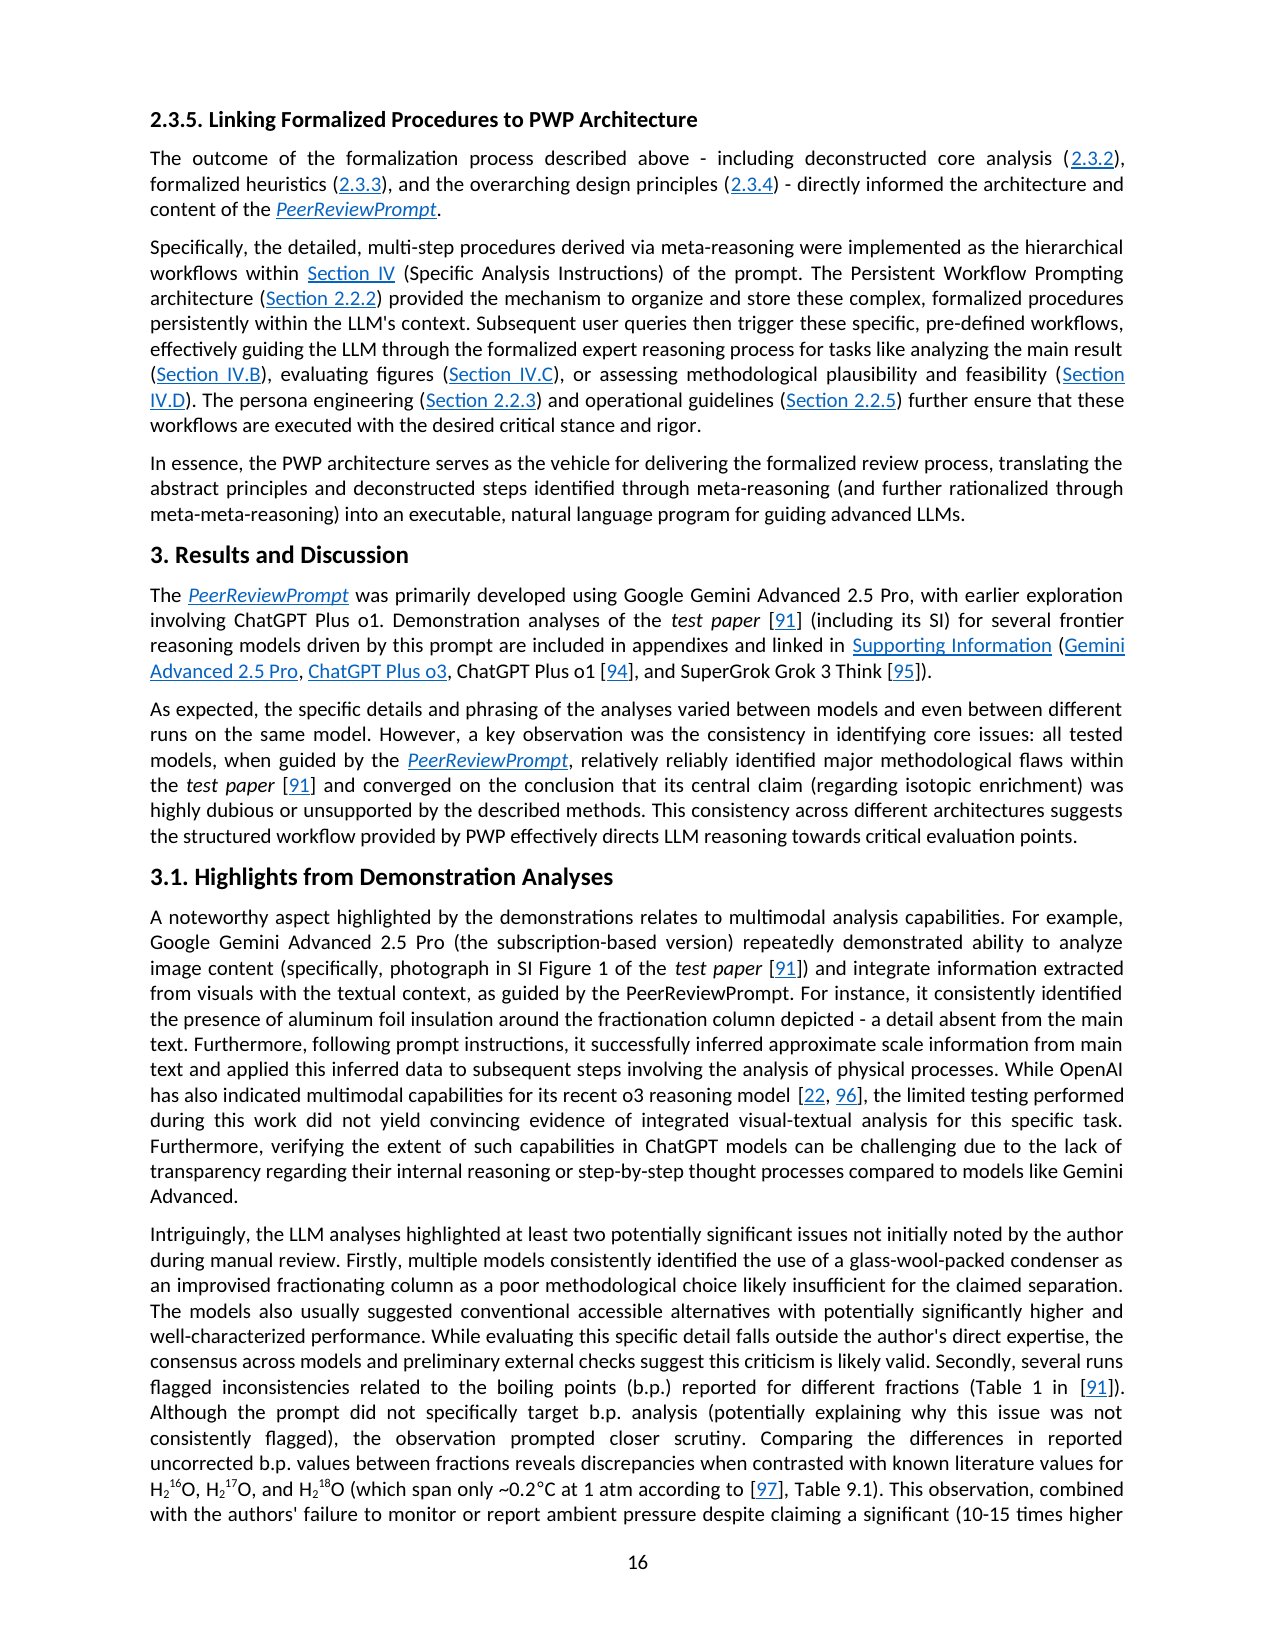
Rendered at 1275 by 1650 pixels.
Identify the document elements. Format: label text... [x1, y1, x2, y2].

subtitle Linking Formalized Procedures to PWP Architecture [150, 105, 1125, 133]
text Specifically, the detailed, multi-step procedures derived via meta-reasoning were implemented as the hierarchical workflows within Section IV (Specific Analysis Instructions) of the prompt. The Persistent Workflow Prompting architecture (Section 2.2.2) provided the mechanism to organize and store these complex, formalized procedures persistently within the LLM's context. Subsequent user queries then trigger these specific, pre-defined workflows, effectively guiding the LLM through the formalized expert reasoning process for tasks like analyzing the main result (Section IV.B), evaluating figures (Section IV.C), or assessing methodological plausibility and feasibility (Section IV.D). The persona engineering (Section 2.2.3) and operational guidelines (Section 2.2.5) further ensure that these workflows are executed with the desired critical stance and rigor. [150, 234, 1125, 438]
subtitle Highlights from Demonstration Analyses [150, 861, 1125, 892]
text A noteworthy aspect highlighted by the demonstrations relates to multimodal analysis capabilities. For example, Google Gemini Advanced 2.5 Pro (the subscription-based version) repeatedly demonstrated ability to analyze image content (specifically, photograph in SI Figure 1 of the test paper [91]) and integrate information extracted from visuals with the textual context, as guided by the PeerReviewPrompt. For instance, it consistently identified the presence of aluminum foil insulation around the fractionation column depicted - a detail absent from the main text. Furthermore, following prompt instructions, it successfully inferred approximate scale information from main text and applied this inferred data to subsequent steps involving the analysis of physical processes. While OpenAI has also indicated multimodal capabilities for its recent o3 reasoning model [22, 96], the limited testing performed during this work did not yield convincing evidence of integrated visual-textual analysis for this specific task. Furthermore, verifying the extent of such capabilities in ChatGPT models can be challenging due to the lack of transparency regarding their internal reasoning or step-by-step thought processes compared to models like Gemini Advanced. [150, 904, 1125, 1209]
text In essence, the PWP architecture serves as the vehicle for delivering the formalized review process, translating the abstract principles and deconstructed steps identified through meta-reasoning (and further rationalized through meta-meta-reasoning) into an executable, natural language program for guiding advanced LLMs. [150, 450, 1125, 526]
text Intriguingly, the LLM analyses highlighted at least two potentially significant issues not initially noted by the author during manual review. Firstly, multiple models consistently identified the use of a glass-wool-packed condenser as an improvised fractionating column as a poor methodological choice likely insufficient for the claimed separation. The models also usually suggested conventional accessible alternatives with potentially significantly higher and well-characterized performance. While evaluating this specific detail falls outside the author's direct expertise, the consensus across models and preliminary external checks suggest this criticism is likely valid. Secondly, several runs flagged inconsistencies related to the boiling points (b.p.) reported for different fractions (Table 1 in [91]). Although the prompt did not specifically target b.p. analysis (potentially explaining why this issue was not consistently flagged), the observation prompted closer scrutiny. Comparing the differences in reported uncorrected b.p. values between fractions reveals discrepancies when contrasted with known literature values for H216O, H217O, and H218O (which span only ~0.2°C at 1 atm according to [97], Table 9.1). This observation, combined with the authors' failure to monitor or report ambient pressure despite claiming a significant (10-15 times higher [150, 1222, 1125, 1527]
text The outcome of the formalization process described above - including deconstructed core analysis (2.3.2), formalized heuristics (2.3.3), and the overarching design principles (2.3.4) - directly informed the architecture and content of the PeerReviewPrompt. [150, 146, 1125, 222]
text As expected, the specific details and phrasing of the analyses varied between models and even between different runs on the same model. However, a key observation was the consistency in identifying core issues: all tested models, when guided by the PeerReviewPrompt, relatively reliably identified major methodological flaws within the test paper [91] and converged on the conclusion that its central claim (regarding isotopic enrichment) was highly dubious or unsupported by the described methods. This consistency across different architectures suggests the structured workflow provided by PWP effectively directs LLM reasoning towards critical evaluation points. [150, 696, 1125, 848]
subtitle Results and Discussion [150, 539, 1125, 569]
text The PeerReviewPrompt was primarily developed using Google Gemini Advanced 2.5 Pro, with earlier exploration involving ChatGPT Plus o1. Demonstration analyses of the test paper [91] (including its SI) for several frontier reasoning models driven by this prompt are included in appendixes and linked in Supporting Information (Gemini Advanced 2.5 Pro, ChatGPT Plus o3, ChatGPT Plus o1 [94], and SuperGrok Grok 3 Think [95]). [150, 582, 1125, 683]
